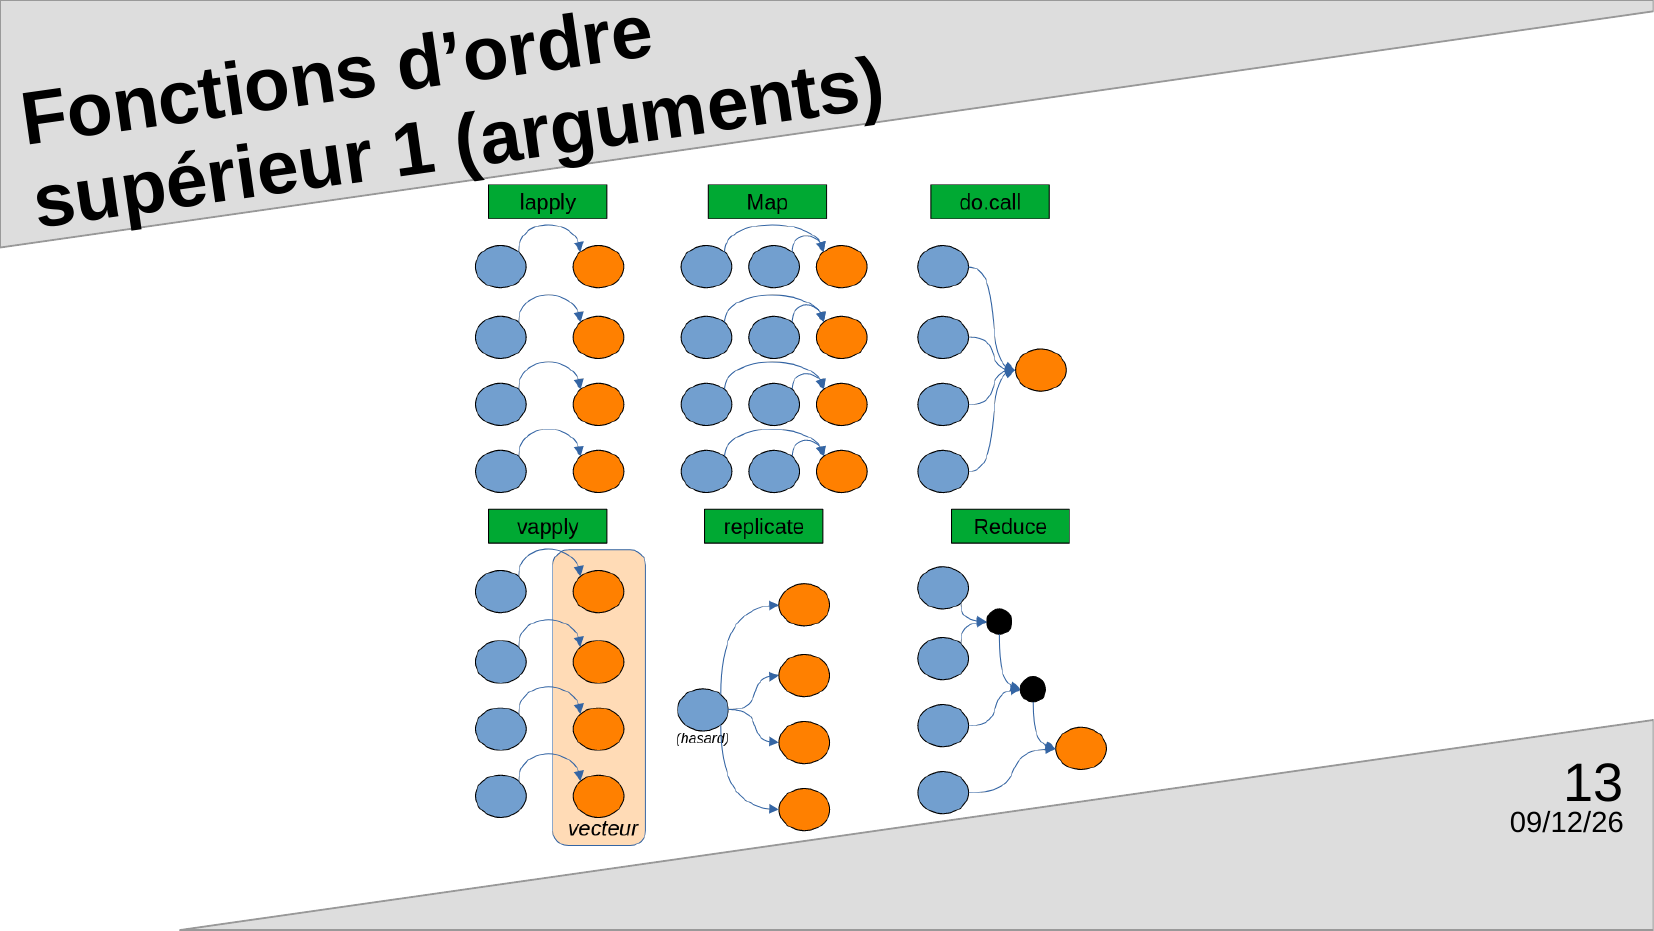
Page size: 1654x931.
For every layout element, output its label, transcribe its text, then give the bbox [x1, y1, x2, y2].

title Fonctions d’ordre supérieur 1 (arguments) [16, 0, 1502, 245]
picture [419, 159, 1128, 869]
